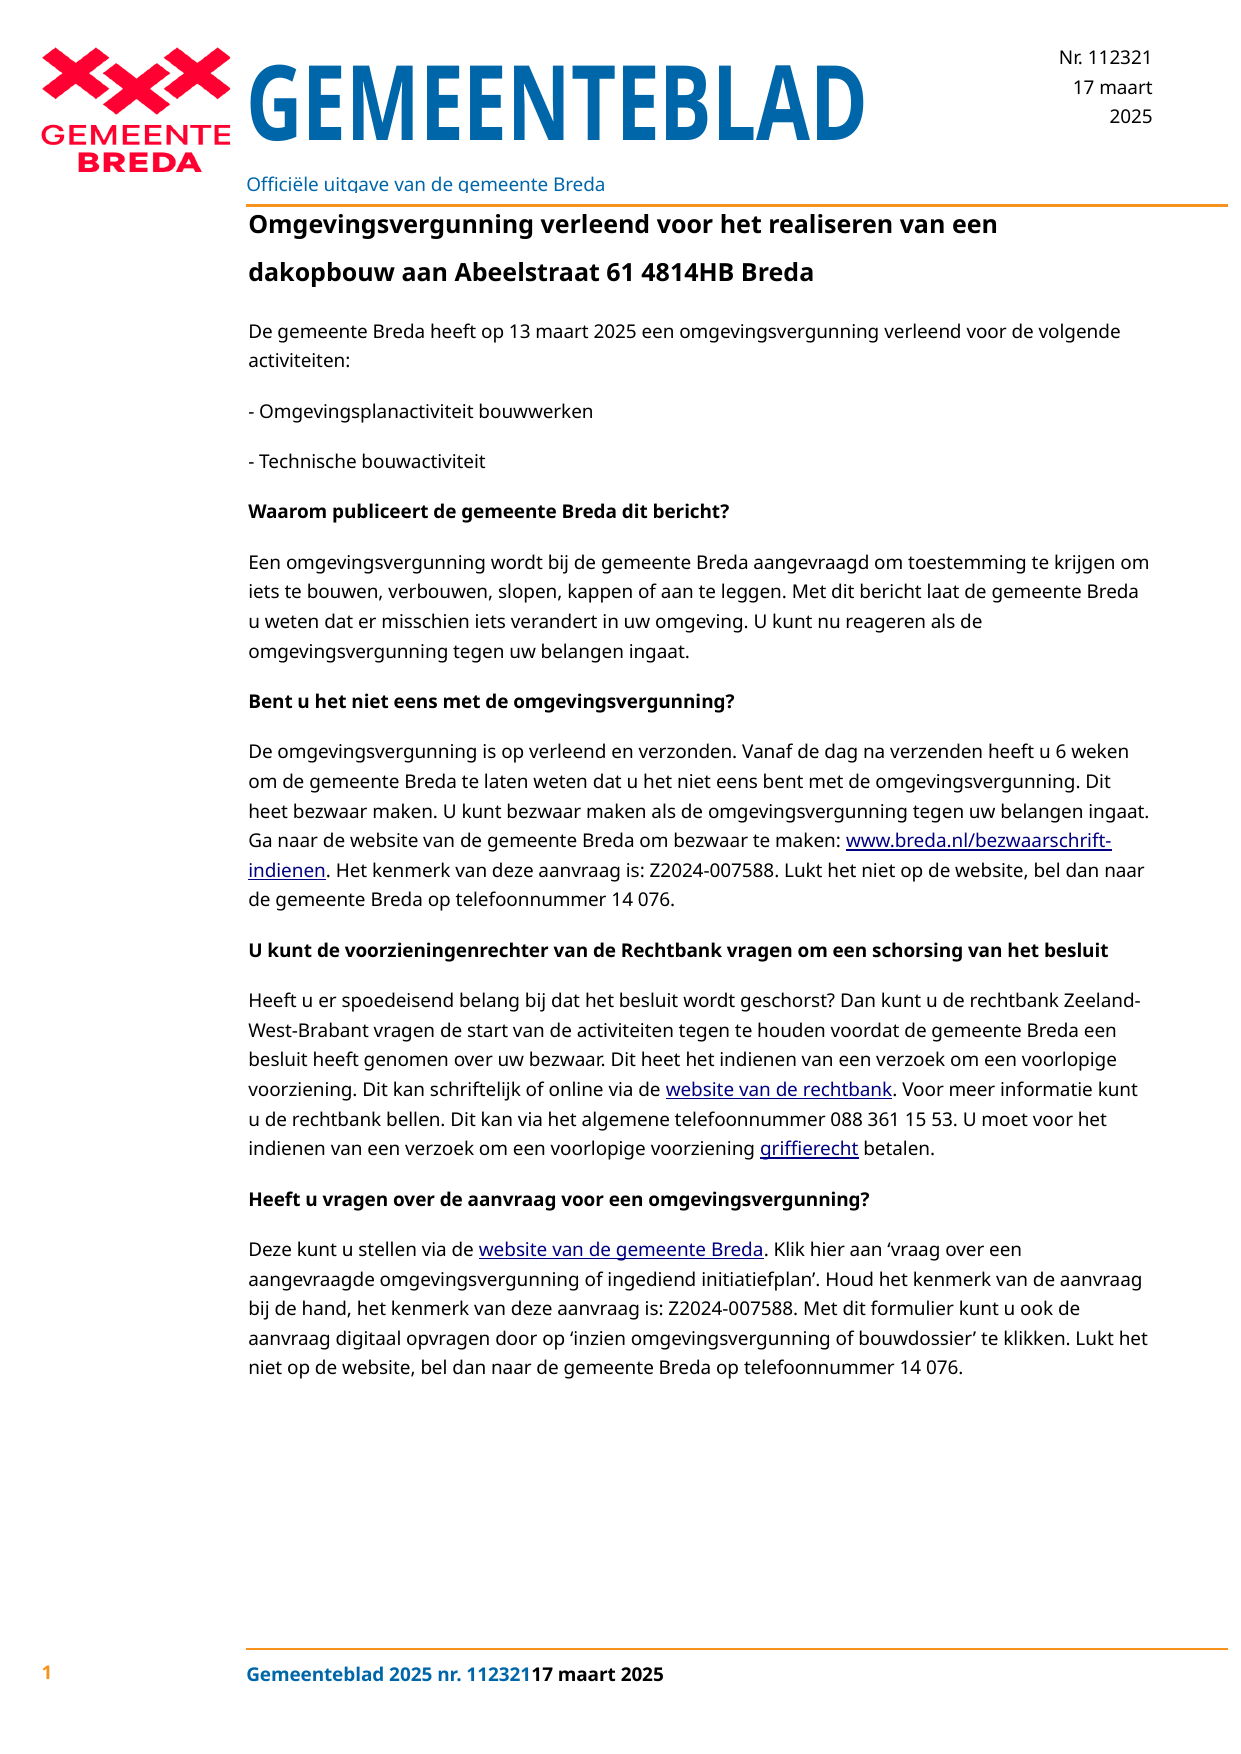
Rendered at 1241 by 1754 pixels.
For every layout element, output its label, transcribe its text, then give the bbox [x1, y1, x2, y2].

text De gemeente Breda heeft op 13 maart 2025 een omgevingsvergunning verleend voor de volgende activiteiten: [248, 318, 1152, 373]
text U kunt de voorzieningenrechter van de Rechtbank vragen om een schorsing van het besluit [248, 937, 1152, 963]
text Een omgevingsvergunning wordt bij de gemeente Breda aangevraagd om toestemming te krijgen om iets te bouwen, verbouwen, slopen, kappen of aan te leggen. Met dit bericht laat de gemeente Breda u weten dat er misschien iets verandert in uw omgeving. U kunt nu reageren als de omgevingsvergunning tegen uw belangen ingaat. [248, 549, 1152, 664]
text De omgevingsvergunning is op verleend en verzonden. Vanaf de dag na verzenden heeft u 6 weken om de gemeente Breda te laten weten dat u het niet eens bent met de omgevingsvergunning. Dit heet bezwaar maken. U kunt bezwaar maken als de omgevingsvergunning tegen uw belangen ingaat. Ga naar de website van de gemeente Breda om bezwaar te maken: www.breda.nl/bezwaarschrift-indienen. Het kenmerk van deze aanvraag is: Z2024-007588. Lukt het niet op de website, bel dan naar de gemeente Breda op telefoonnummer 14 076. [248, 739, 1152, 912]
text Waarom publiceert de gemeente Breda dit bericht? [248, 499, 1152, 524]
text Omgevingsvergunning verleend voor het realiseren van een dakopbouw aan Abeelstraat 61 4814HB Breda [248, 207, 1152, 288]
text Heeft u er spoedeisend belang bij dat het besluit wordt geschorst? Dan kunt u de rechtbank Zeeland-West-Brabant vragen de start van de activiteiten tegen te houden voordat de gemeente Breda een besluit heeft genomen over uw bezwaar. Dit heet het indienen van een verzoek om een voorlopige voorziening. Dit kan schriftelijk of online via de website van de rechtbank. Voor meer informatie kunt u de rechtbank bellen. Dit kan via het algemene telefoonnummer 088 361 15 53. U moet voor het indienen van een verzoek om een voorlopige voorziening griffierecht betalen. [248, 987, 1152, 1161]
text Heeft u vragen over de aanvraag voor een omgevingsvergunning? [248, 1186, 1152, 1212]
text - Technische bouwactiviteit [248, 448, 1152, 474]
text Deze kunt u stellen via de website van de gemeente Breda. Klik hier aan ‘vraag over een aangevraagde omgevingsvergunning of ingediend initiatiefplan’. Houd het kenmerk van de aanvraag bij de hand, het kenmerk van deze aanvraag is: Z2024-007588. Met dit formulier kunt u ook de aanvraag digitaal opvragen door op ‘inzien omgevingsvergunning of bouwdossier’ te klikken. Lukt het niet op de website, bel dan naar de gemeente Breda op telefoonnummer 14 076. [248, 1236, 1152, 1380]
text - Omgevingsplanactiviteit bouwwerken [248, 398, 1152, 424]
picture [41, 47, 231, 172]
text Bent u het niet eens met de omgevingsvergunning? [248, 688, 1152, 714]
